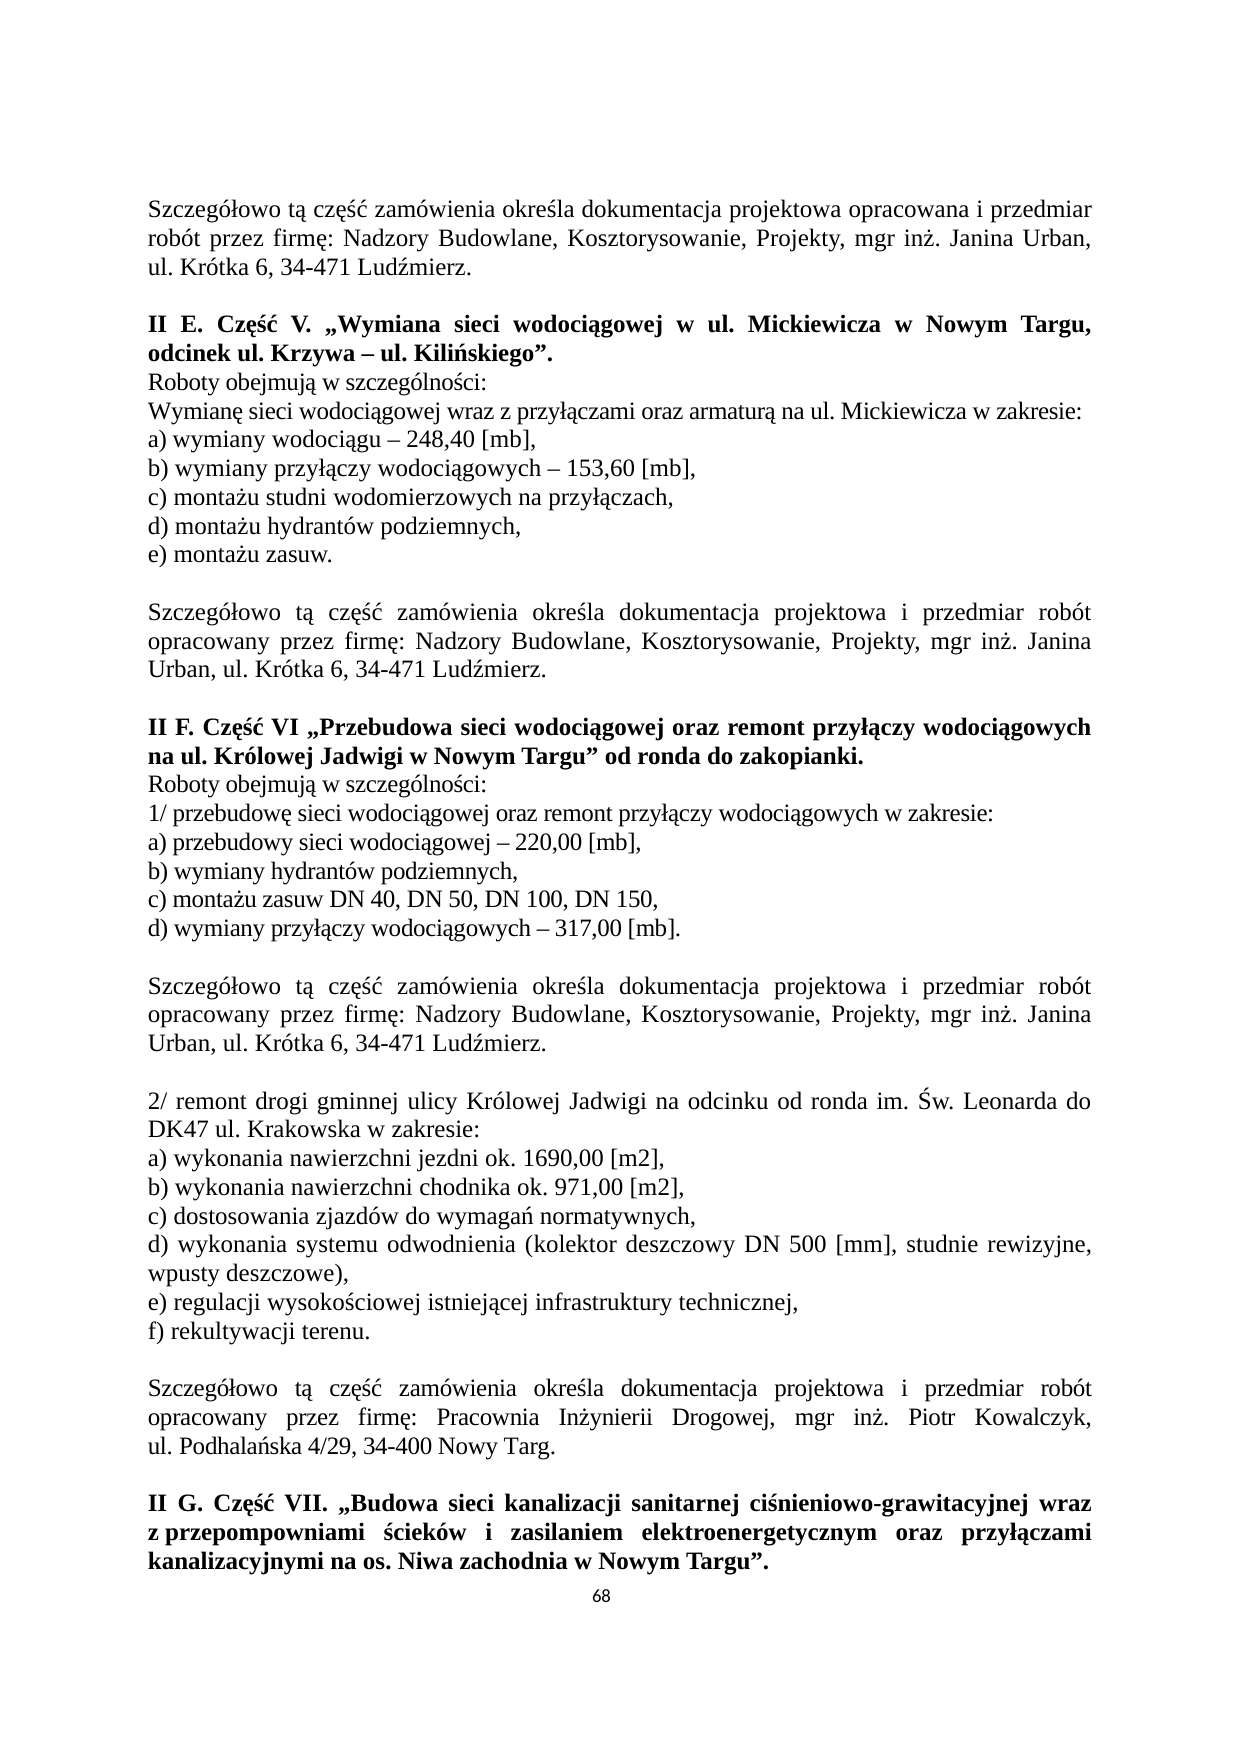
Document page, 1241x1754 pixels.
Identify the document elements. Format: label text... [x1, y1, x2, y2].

text a) wykonania nawierzchni jezdni ok. 1690,00 [m2], [148, 1143, 1093, 1172]
text c) dostosowania zjazdów do wymagań normatywnych, [148, 1201, 1093, 1229]
text Wymianę sieci wodociągowej wraz z przyłączami oraz armaturą na ul. Mickiewicza w zakresie: [148, 396, 1093, 424]
text 2/ remont drogi gminnej ulicy Królowej Jadwigi na odcinku od ronda im. Św. Leonarda do DK47 ul. Krakowska w zakresie: [148, 1086, 1093, 1143]
text 1/ przebudowę sieci wodociągowej oraz remont przyłączy wodociągowych w zakresie: [148, 798, 1093, 827]
text Szczegółowo tą część zamówienia określa dokumentacja projektowa i przedmiar robót opracowany przez firmę: Nadzory Budowlane, Kosztorysowanie, Projekty, mgr inż. Janina Urban, ul. Krótka 6, 34-471 Ludźmierz. [148, 597, 1093, 683]
text f) rekultywacji terenu. [148, 1316, 1093, 1344]
text c) montażu studni wodomierzowych na przyłączach, [148, 482, 1093, 511]
text d) wykonania systemu odwodnienia (kolektor deszczowy DN 500 [mm], studnie rewizyjne, wpusty deszczowe), [148, 1229, 1093, 1287]
text b) wymiany przyłączy wodociągowych – 153,60 [mb], [148, 453, 1093, 482]
text Roboty obejmują w szczególności: [148, 769, 1093, 798]
list c) montażu zasuw DN 40, DN 50, DN 100, DN 150, [148, 884, 1093, 913]
list d) wymiany przyłączy wodociągowych – 317,00 [mb]. [148, 913, 1093, 942]
list a) przebudowy sieci wodociągowej – 220,00 [mb], [148, 827, 1093, 856]
text e) montażu zasuw. [148, 539, 1093, 568]
text d) montażu hydrantów podziemnych, [148, 511, 1093, 539]
text e) regulacji wysokościowej istniejącej infrastruktury technicznej, [148, 1287, 1093, 1316]
text a) wymiany wodociągu – 248,40 [mb], [148, 424, 1093, 453]
text b) wykonania nawierzchni chodnika ok. 971,00 [m2], [148, 1172, 1093, 1201]
text II F. Część VI „Przebudowa sieci wodociągowej oraz remont przyłączy wodociągowych na ul. Królowej Jadwigi w Nowym Targu” od ronda do zakopianki. [148, 712, 1093, 769]
text Szczegółowo tą część zamówienia określa dokumentacja projektowa i przedmiar robót opracowany przez firmę: Nadzory Budowlane, Kosztorysowanie, Projekty, mgr inż. Janina Urban, ul. Krótka 6, 34-471 Ludźmierz. [148, 971, 1093, 1057]
text Roboty obejmują w szczególności: [148, 367, 1093, 396]
text II G. Część VII. „Budowa sieci kanalizacji sanitarnej ciśnieniowo-grawitacyjnej wraz z przepompowniami ścieków i zasilaniem elektroenergetycznym oraz przyłączami kanalizacyjnymi na os. Niwa zachodnia w Nowym Targu”. [148, 1488, 1093, 1574]
text II E. Część V. „Wymiana sieci wodociągowej w ul. Mickiewicza w Nowym Targu, odcinek ul. Krzywa – ul. Kilińskiego”. [148, 309, 1093, 367]
text Szczegółowo tą część zamówienia określa dokumentacja projektowa i przedmiar robót opracowany przez firmę: Pracownia Inżynierii Drogowej, mgr inż. Piotr Kowalczyk, ul. Podhalańska 4/29, 34-400 Nowy Targ. [148, 1373, 1093, 1459]
text Szczegółowo tą część zamówienia określa dokumentacja projektowa opracowana i przedmiar robót przez firmę: Nadzory Budowlane, Kosztorysowanie, Projekty, mgr inż. Janina Urban, ul. Krótka 6, 34-471 Ludźmierz. [148, 194, 1093, 281]
list b) wymiany hydrantów podziemnych, [148, 856, 1093, 884]
